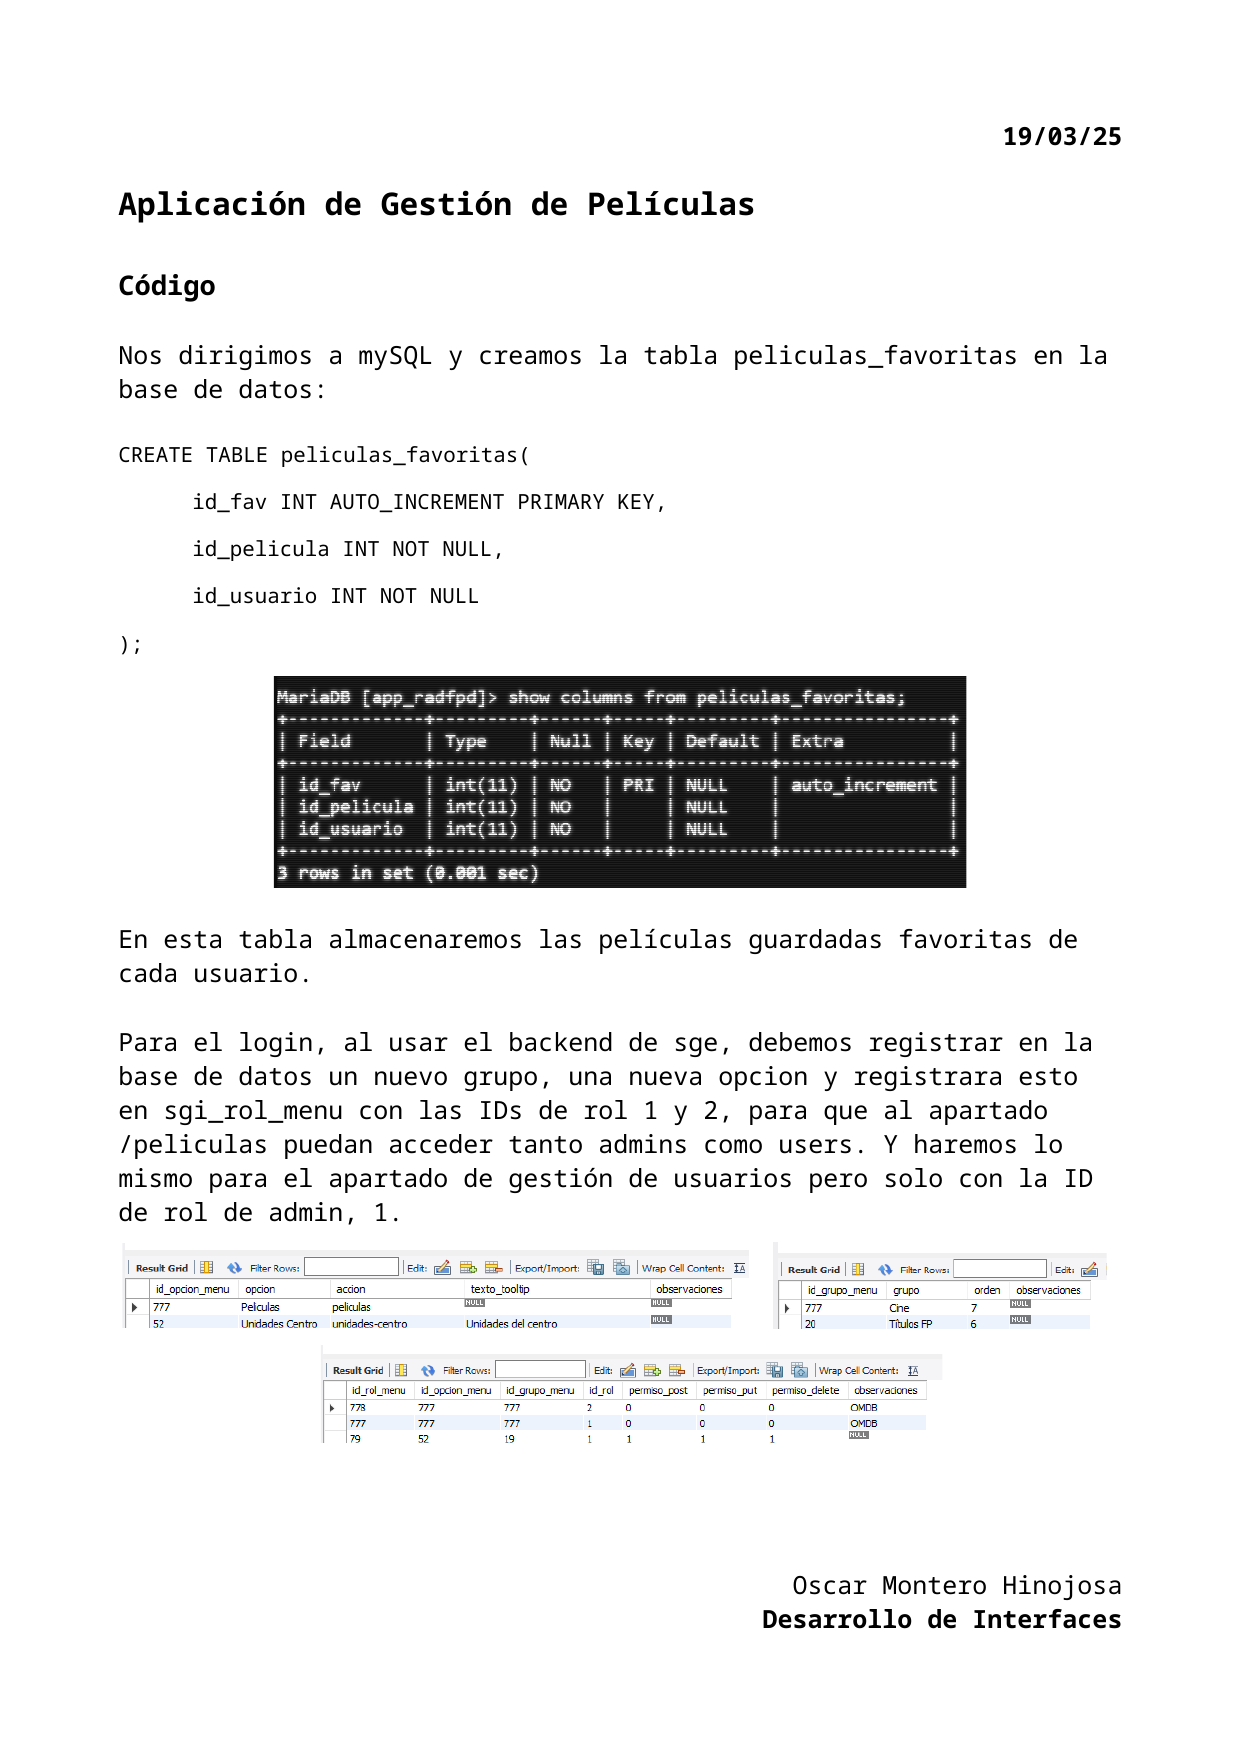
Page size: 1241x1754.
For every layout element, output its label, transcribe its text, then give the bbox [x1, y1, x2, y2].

picture [122, 1243, 749, 1328]
text id_usuario INT NOT NULL [118, 582, 1122, 610]
picture [320, 1345, 943, 1443]
text id_pelicula INT NOT NULL, [118, 534, 1122, 563]
text Para el login, al usar el backend de sge, debemos registrar en la base de datos un nuevo grupo, una nueva opcion y registrara esto en sgi_rol_menu con las IDs de rol 1 y 2, para que al apartado /peliculas puedan acceder tanto admins como users. Y haremos lo mismo para el apartado de gestión de usuarios pero solo con la ID de rol de admin, 1. [118, 1024, 1122, 1229]
text id_fav INT AUTO_INCREMENT PRIMARY KEY, [118, 487, 1122, 516]
text ); [118, 629, 1122, 657]
picture [773, 1242, 1107, 1329]
text En esta tabla almacenaremos las películas guardadas favoritas de cada usuario. [118, 922, 1122, 990]
text Nos dirigimos a mySQL y creamos la tabla peliculas_favoritas en la base de datos: [118, 338, 1122, 406]
text Código [118, 267, 1122, 304]
text CREATE TABLE peliculas_favoritas( [118, 440, 1122, 468]
text Aplicación de Gestión de Películas [118, 182, 1122, 224]
picture [273, 676, 967, 888]
